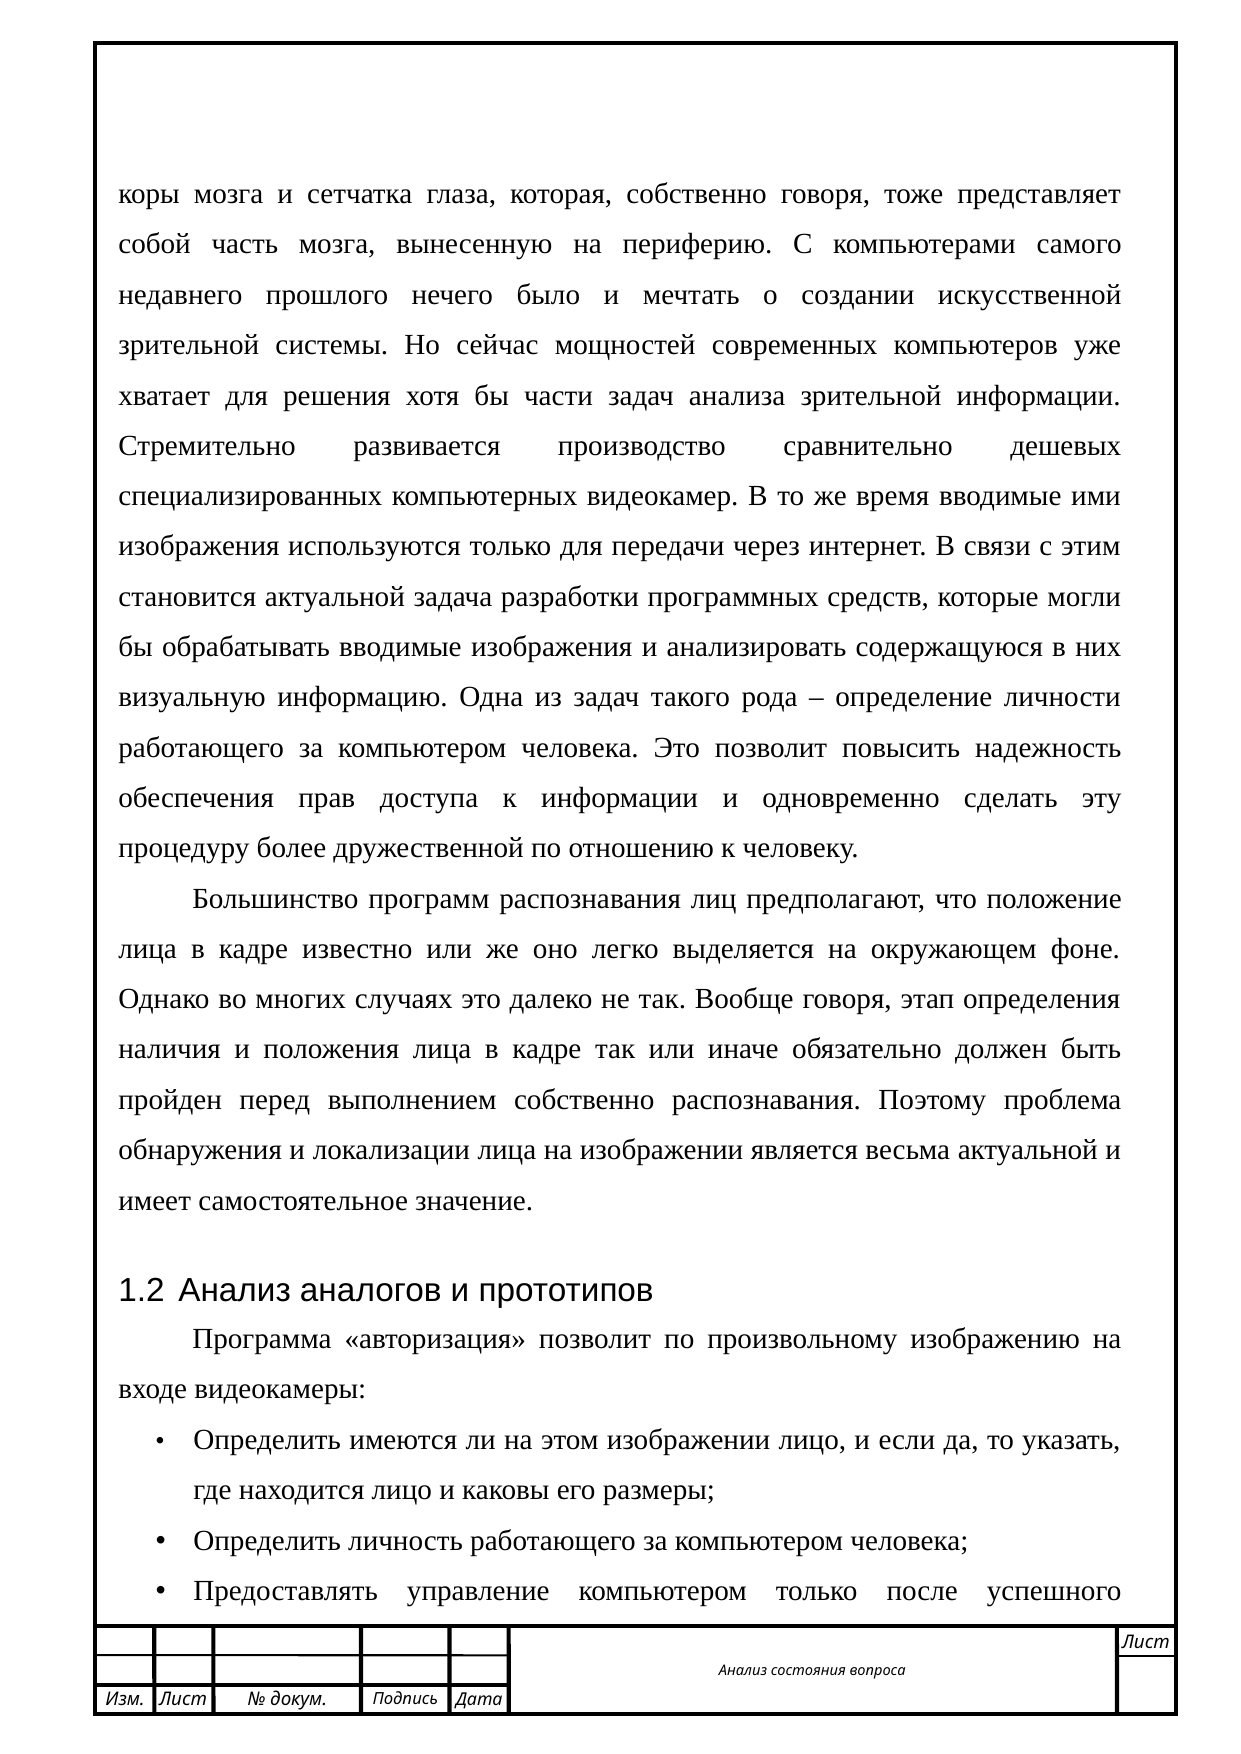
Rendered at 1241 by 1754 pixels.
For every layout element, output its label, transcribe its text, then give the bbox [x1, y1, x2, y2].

text коры мозга и сетчатка глаза, которая, собственно говоря, тоже представляет собой часть мозга, вынесенную на периферию. С компьютерами самого недавнего прошлого нечего было и мечтать о создании искусственной зрительной системы. Но сейчас мощностей современных компьютеров уже хватает для решения хотя бы части задач анализа зрительной информации. Стремительно развивается производство сравнительно дешевых специализированных компьютерных видеокамер. В то же время вводимые ими изображения используются только для передачи через интернет. В связи с этим становится актуальной задача разработки программных средств, которые могли бы обрабатывать вводимые изображения и анализировать содержащуюся в них визуальную информацию. Одна из задач такого рода – определение личности работающего за компьютером человека. Это позволит повысить надежность обеспечения прав доступа к информации и одновременно сделать эту процедуру более дружественной по отношению к человеку. [118, 176, 1122, 864]
list Определить имеются ли на этом изображении лицо, и если да, то указать, где находится лицо и каковы его размеры; [156, 1422, 1122, 1506]
text Большинство программ распознавания лиц предполагают, что положение лица в кадре известно или же оно легко выделяется на окружающем фоне. Однако во многих случаях это далеко не так. Вообще говоря, этап определения наличия и положения лица в кадре так или иначе обязательно должен быть пройден перед выполнением собственно распознавания. Поэтому проблема обнаружения и локализации лица на изображении является весьма актуальной и имеет самостоятельное значение. [118, 881, 1122, 1216]
subtitle Анализ аналогов и прототипов [118, 1270, 1122, 1309]
list Предоставлять управление компьютером только после успешного [156, 1573, 1122, 1607]
list Определить личность работающего за компьютером человека; [156, 1523, 1122, 1556]
text Программа «авторизация» позволит по произвольному изображению на входе видеокамеры: [118, 1321, 1122, 1405]
